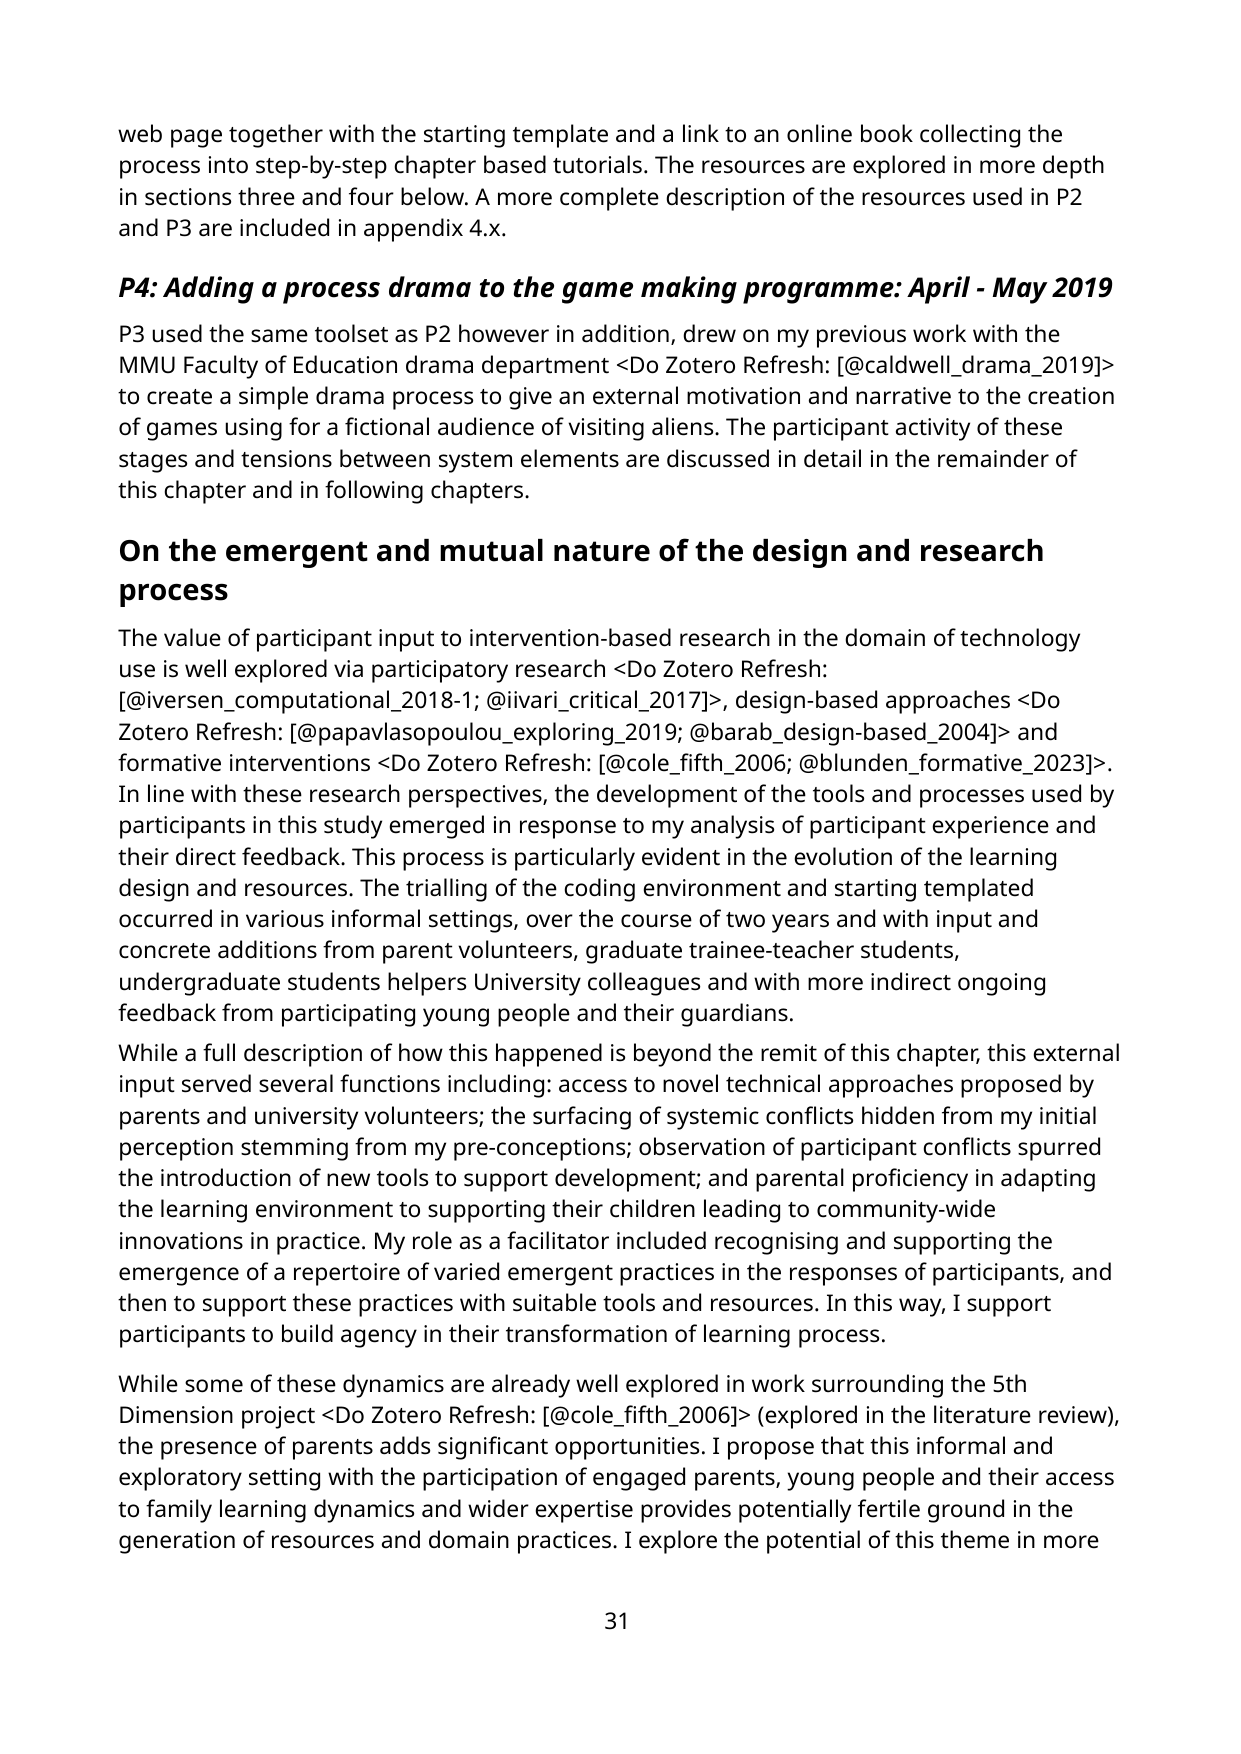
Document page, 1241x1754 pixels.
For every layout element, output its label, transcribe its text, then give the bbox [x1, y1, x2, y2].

text While some of these dynamics are already well explored in work surrounding the 5th Dimension project <Do Zotero Refresh: [@cole_fifth_2006]> (explored in the literature review), the presence of parents adds significant opportunities. I propose that this informal and exploratory setting with the participation of engaged parents, young people and their access to family learning dynamics and wider expertise provides potentially fertile ground in the generation of resources and domain practices. I explore the potential of this theme in more [118, 1367, 1122, 1555]
subtitle P4: Adding a process drama to the game making programme: April - May 2019 [118, 268, 1122, 305]
text The value of participant input to intervention-based research in the domain of technology use is well explored via participatory research <Do Zotero Refresh: [@iversen_computational_2018-1; @iivari_critical_2017]>, design-based approaches <Do Zotero Refresh: [@papavlasopoulou_exploring_2019; @barab_design-based_2004]> and formative interventions <Do Zotero Refresh: [@cole_fifth_2006; @blunden_formative_2023]>. In line with these research perspectives, the development of the tools and processes used by participants in this study emerged in response to my analysis of participant experience and their direct feedback. This process is particularly evident in the evolution of the learning design and resources. The trialling of the coding environment and starting templated occurred in various informal settings, over the course of two years and with input and concrete additions from parent volunteers, graduate trainee-teacher students, undergraduate students helpers University colleagues and with more indirect ongoing feedback from participating young people and their guardians. [118, 622, 1122, 1028]
text web page together with the starting template and a link to an online book collecting the process into step-by-step chapter based tutorials. The resources are explored in more depth in sections three and four below. A more complete description of the resources used in P2 and P3 are included in appendix 4.x. [118, 118, 1122, 243]
subtitle On the emergent and mutual nature of the design and research process [118, 530, 1122, 609]
text While a full description of how this happened is beyond the remit of this chapter, this external input served several functions including: access to novel technical approaches proposed by parents and university volunteers; the surfacing of systemic conflicts hidden from my initial perception stemming from my pre-conceptions; observation of participant conflicts spurred the introduction of new tools to support development; and parental proficiency in adapting the learning environment to supporting their children leading to community-wide innovations in practice. My role as a facilitator included recognising and supporting the emergence of a repertoire of varied emergent practices in the responses of participants, and then to support these practices with suitable tools and resources. In this way, I support participants to build agency in their transformation of learning process. [118, 1037, 1122, 1349]
text P3 used the same toolset as P2 however in addition, drew on my previous work with the MMU Faculty of Education drama department <Do Zotero Refresh: [@caldwell_drama_2019]> to create a simple drama process to give an external motivation and narrative to the creation of games using for a fictional audience of visiting aliens. The participant activity of these stages and tensions between system elements are discussed in detail in the remainder of this chapter and in following chapters. [118, 317, 1122, 505]
